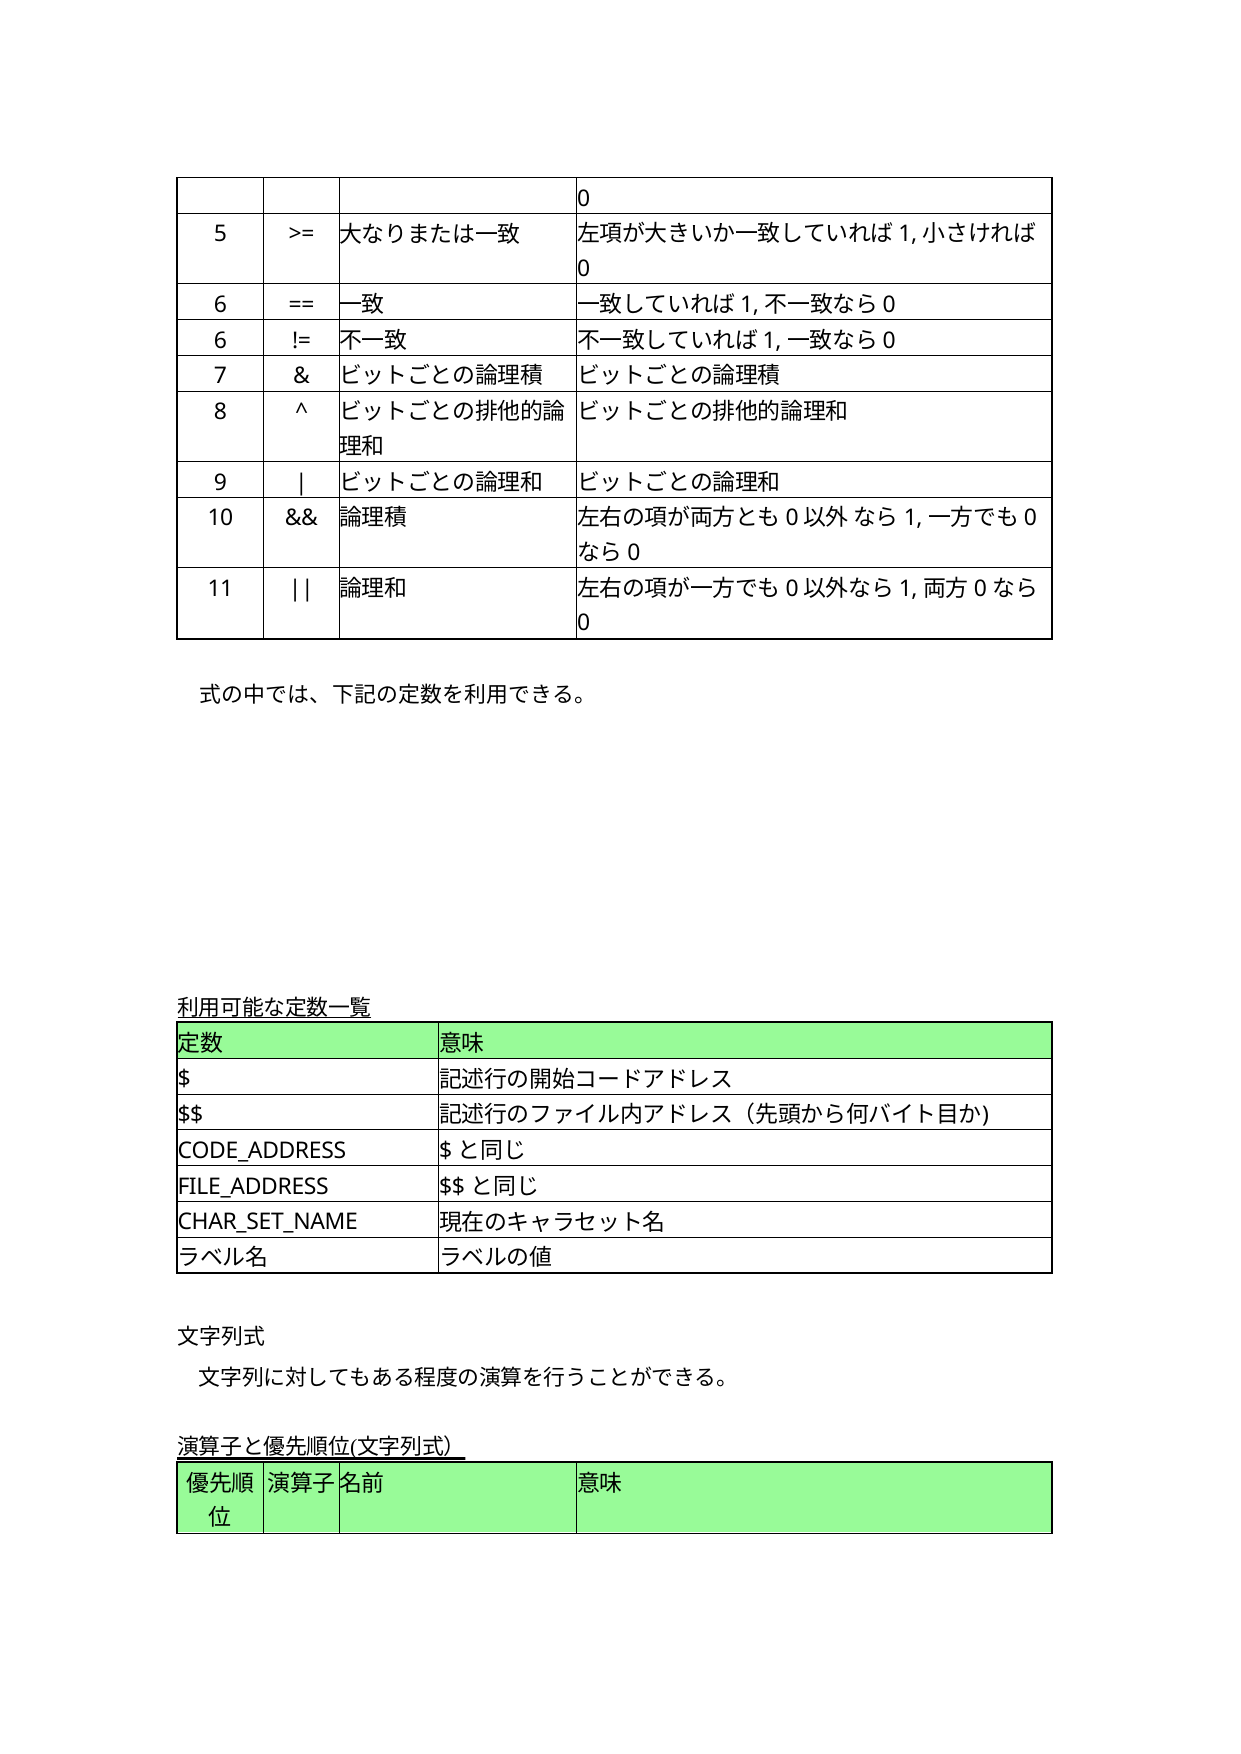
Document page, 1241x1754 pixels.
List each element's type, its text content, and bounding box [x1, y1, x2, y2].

text 演算子と優先順位(文字列式） [177, 1426, 1063, 1461]
table_cell 記述行のファイル内アドレス（先頭から何バイト目か) [439, 1095, 1051, 1129]
table_cell ビットごとの排他的論理和 [340, 392, 576, 461]
table_cell || [264, 568, 339, 637]
text 利用可能な定数一覧 [177, 986, 1063, 1021]
table_cell 大なりまたは一致 [340, 214, 576, 283]
table_cell 現在のキャラセット名 [439, 1202, 1051, 1237]
table_header 優先順位 [178, 1463, 263, 1532]
table_cell 5 [178, 214, 263, 283]
text 文字列に対してもある程度の演算を行うことができる。 [177, 1357, 1063, 1392]
table_cell && [264, 498, 339, 567]
table_cell 記述行の開始コードアドレス [439, 1059, 1051, 1094]
table_cell ラベルの値 [439, 1238, 1051, 1272]
table_cell & [264, 356, 339, 391]
table_cell != [264, 320, 339, 355]
table_cell 0 [577, 178, 1051, 213]
table_cell 一致していれば1, 不一致なら0 [577, 284, 1051, 319]
table_cell 左右の項が両方とも 0以外 なら 1, 一方でも 0 なら 0 [577, 498, 1051, 567]
text 文字列式 [177, 1316, 1063, 1350]
table_cell 10 [178, 498, 263, 567]
table_header 意味 [439, 1023, 1051, 1058]
table_cell 論理積 [340, 498, 576, 567]
table_cell 6 [178, 320, 263, 355]
table_cell 9 [178, 462, 263, 497]
table_cell 不一致 [340, 320, 576, 355]
table_header 意味 [577, 1463, 1051, 1532]
table_cell 6 [178, 284, 263, 319]
table_cell $$ [178, 1095, 438, 1129]
table_cell 論理和 [340, 568, 576, 637]
table_cell 左項が大きいか一致していれば1, 小さければ0 [577, 214, 1051, 283]
table_cell ラベル名 [178, 1238, 438, 1272]
table_cell ビットごとの論理和 [577, 462, 1051, 497]
table_cell ^ [264, 392, 339, 461]
table_cell ビットごとの論理積 [577, 356, 1051, 391]
table_cell 11 [178, 568, 263, 637]
table_cell [264, 178, 339, 213]
table_cell ビットごとの論理和 [340, 462, 576, 497]
table_cell 一致 [340, 284, 576, 319]
table_cell 左右の項が一方でも 0以外なら 1, 両方 0 なら 0 [577, 568, 1051, 637]
table_cell FILE_ADDRESS [178, 1166, 438, 1201]
table_cell $ と同じ [439, 1130, 1051, 1165]
table_cell >= [264, 214, 339, 283]
table_cell [340, 178, 576, 213]
table_header 演算子 [264, 1463, 339, 1532]
table_cell ビットごとの排他的論理和 [577, 392, 1051, 461]
table_header 名前 [340, 1463, 576, 1532]
text 式の中では、下記の定数を利用できる。 [177, 674, 1063, 709]
table_cell 7 [178, 356, 263, 391]
table_cell [178, 178, 263, 213]
table_cell $$ と同じ [439, 1166, 1051, 1201]
table_cell 不一致していれば1, 一致なら0 [577, 320, 1051, 355]
table_cell CHAR_SET_NAME [178, 1202, 438, 1237]
table_cell | [264, 462, 339, 497]
table_cell == [264, 284, 339, 319]
table_cell ビットごとの論理積 [340, 356, 576, 391]
table_cell CODE_ADDRESS [178, 1130, 438, 1165]
table_cell $ [178, 1059, 438, 1094]
table_cell 8 [178, 392, 263, 461]
table_header 定数 [178, 1023, 438, 1058]
